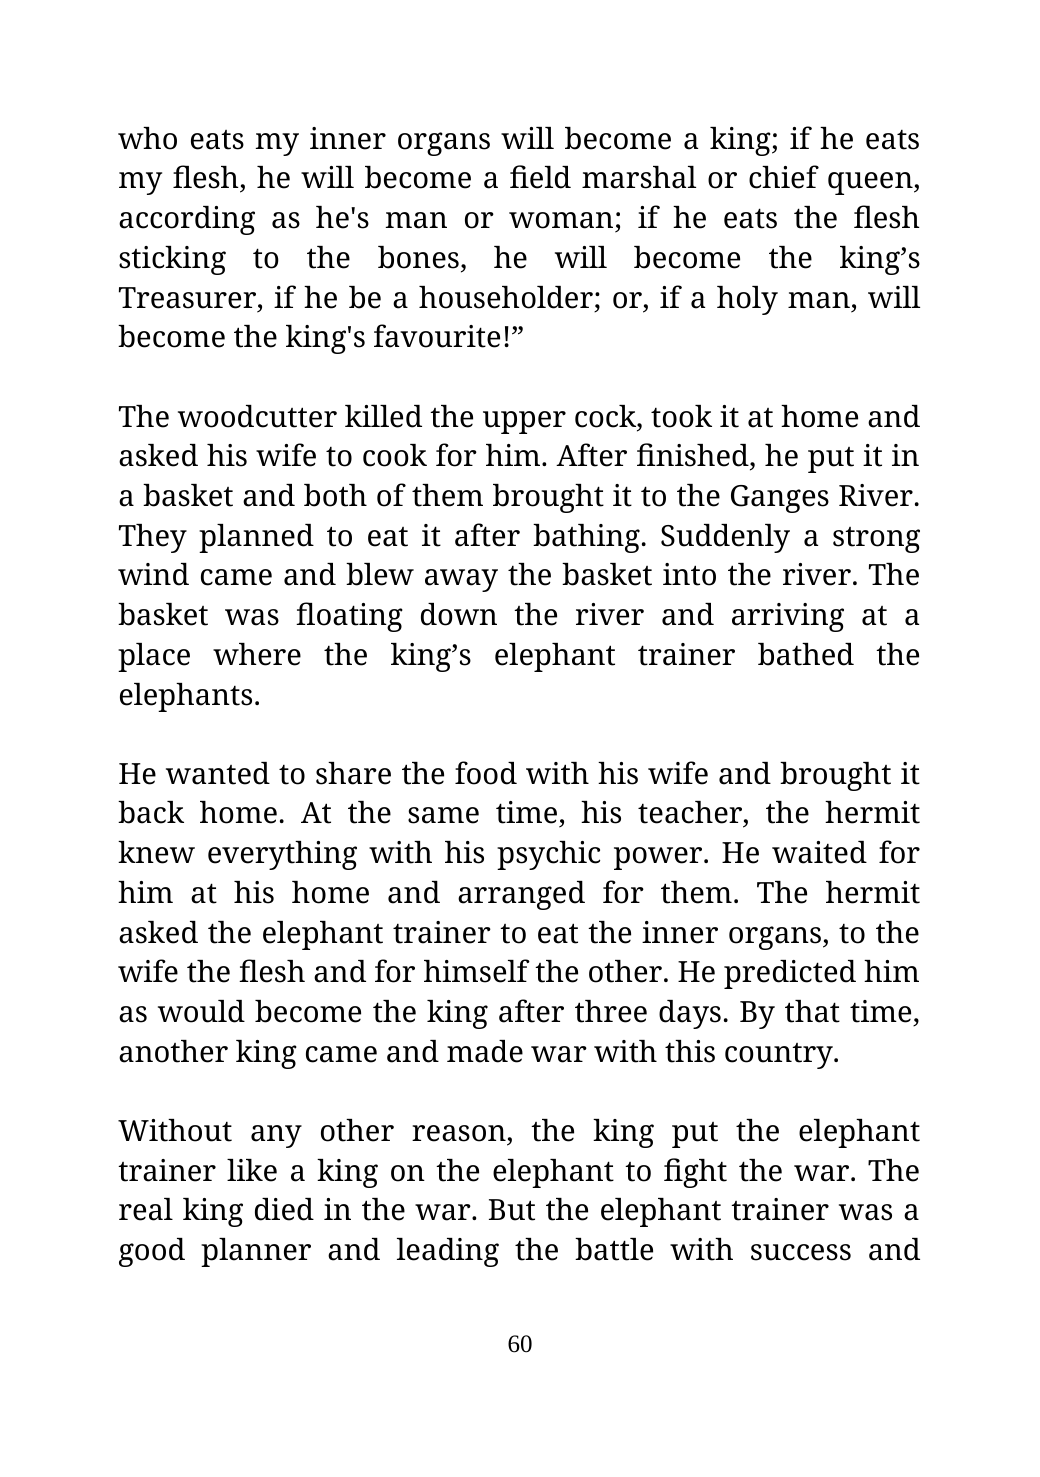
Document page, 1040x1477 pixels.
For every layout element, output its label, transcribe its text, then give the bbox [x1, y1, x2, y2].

text who eats my inner organs will become a king; if he eats my flesh, he will become a field marshal or chief queen, according as he's man or woman; if he eats the flesh sticking to the bones, he will become the king’s Treasurer, if he be a householder; or, if a holy man, will become the king's favourite!” The woodcutter killed the upper cock, took it at home and asked his wife to cook for him. After finished, he put it in a basket and both of them brought it to the Ganges River. They planned to eat it after bathing. Suddenly a strong wind came and blew away the basket into the river. The basket was floating down the river and arriving at a place where the king’s elephant trainer bathed the elephants. He wanted to share the food with his wife and brought it back home. At the same time, his teacher, the hermit knew everything with his psychic power. He waited for him at his home and arranged for them. The hermit asked the elephant trainer to eat the inner organs, to the wife the flesh and for himself the other. He predicted him as would become the king after three days. By that time, another king came and made war with this country. Without any other reason, the king put the elephant trainer like a king on the elephant to fight the war. The real king died in the war. But the elephant trainer was a good planner and leading the battle with success and [118, 118, 922, 1269]
